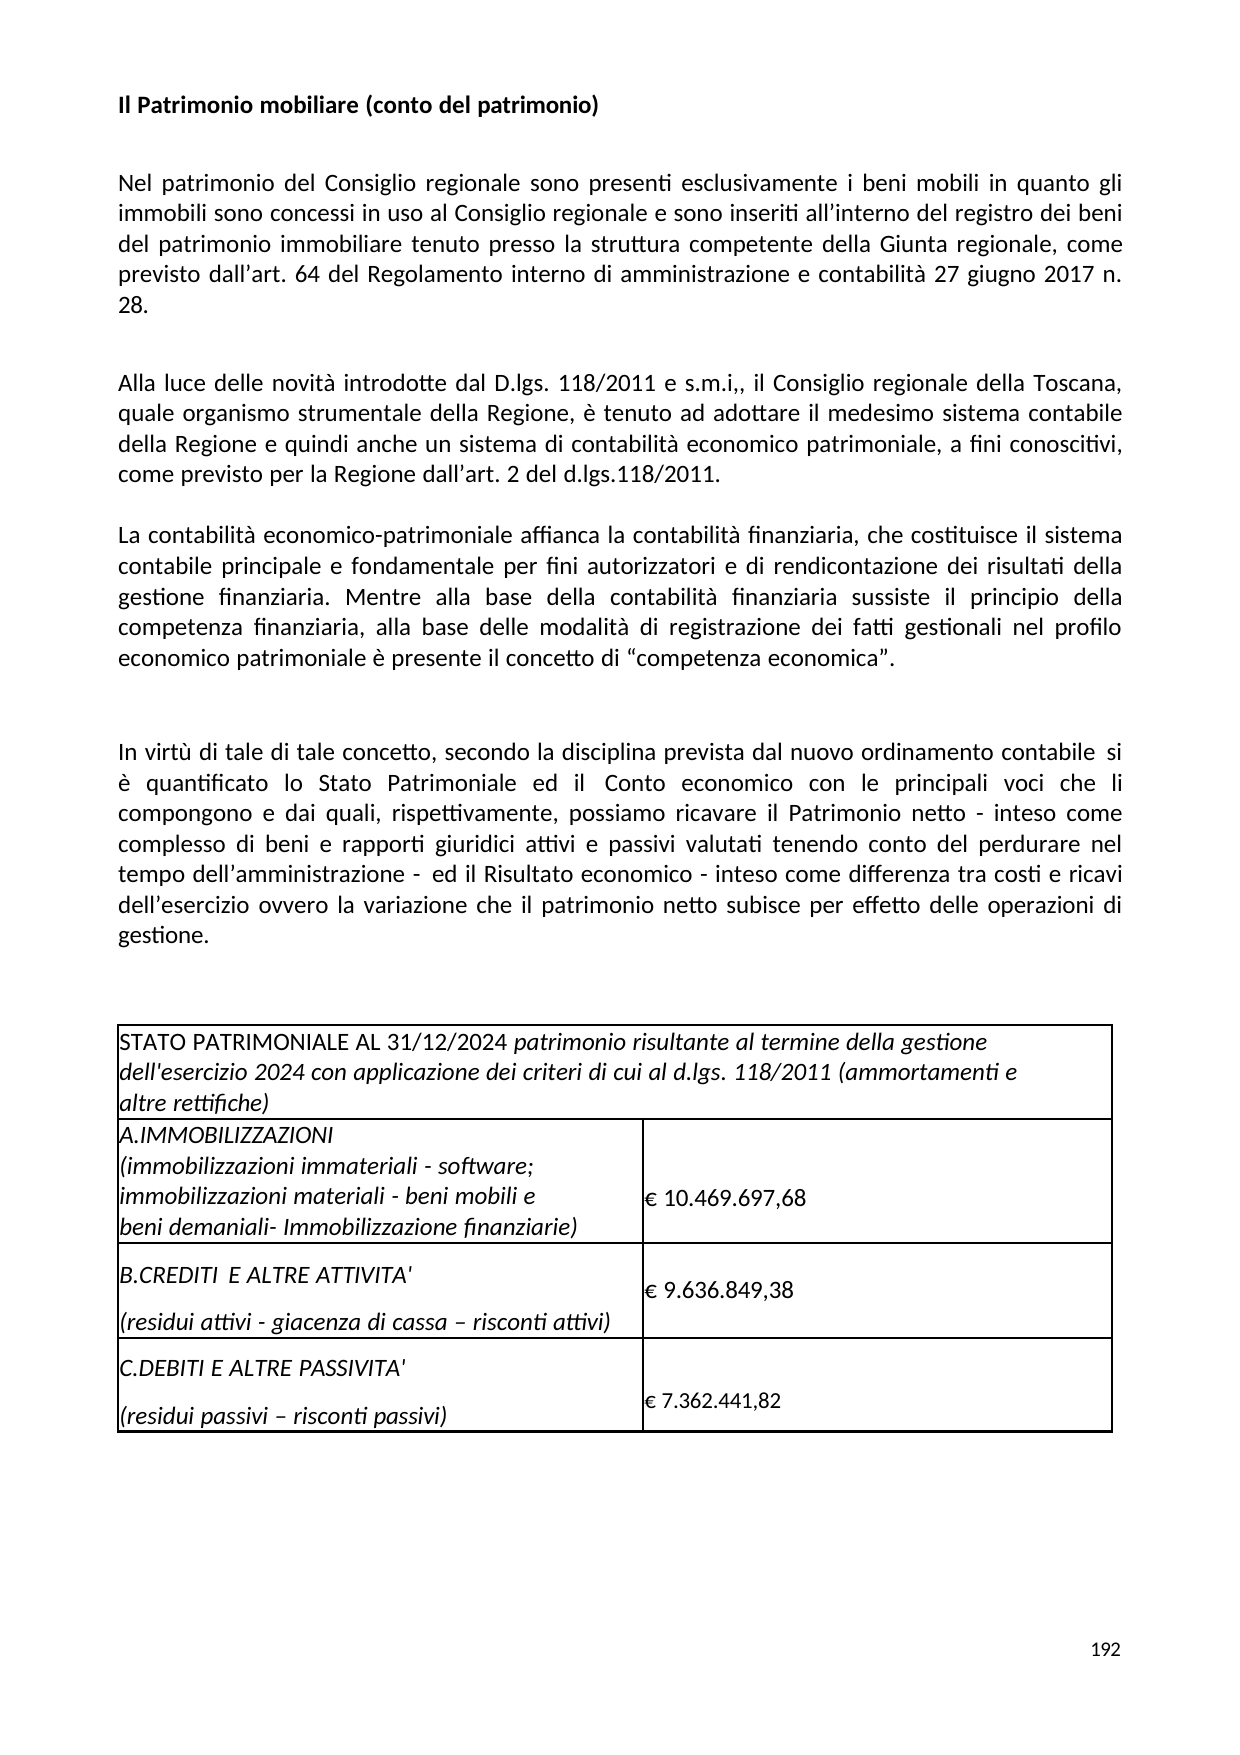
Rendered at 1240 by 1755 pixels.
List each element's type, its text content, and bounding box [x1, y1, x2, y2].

table_cell C.DEBITI E ALTRE PASSIVITA' (residui passivi – risconti passivi) [119, 1339, 642, 1430]
text Nel patrimonio del Consiglio regionale sono presenti esclusivamente i beni mobili in quanto gli immobili sono concessi in uso al Consiglio regionale e sono inseriti all’interno del registro dei beni del patrimonio immobiliare tenuto presso la struttura competente della Giunta regionale, come previsto dall’art. 64 del Regolamento interno di amministrazione e contabilità 27 giugno 2017 n. 28. [118, 167, 1123, 320]
table_cell € 10.469.697,68 [644, 1120, 1111, 1242]
text Alla luce delle novità introdotte dal D.lgs. 118/2011 e s.m.i,, il Consiglio regionale della Toscana, quale organismo strumentale della Regione, è tenuto ad adottare il medesimo sistema contabile della Regione e quindi anche un sistema di contabilità economico patrimoniale, a fini conoscitivi, come previsto per la Regione dall’art. 2 del d.lgs.118/2011. [118, 367, 1122, 489]
table_cell A.IMMOBILIZZAZIONI (immobilizzazioni immateriali - software; immobilizzazioni materiali - beni mobili e beni demaniali- Immobilizzazione finanziarie) [119, 1120, 642, 1242]
text In virtù di tale di tale concetto, secondo la disciplina prevista dal nuovo ordinamento contabile si è quantificato lo Stato Patrimoniale ed il Conto economico con le principali voci che li compongono e dai quali, rispettivamente, possiamo ricavare il Patrimonio netto - inteso come complesso di beni e rapporti giuridici attivi e passivi valutati tenendo conto del perdurare nel tempo dell’amministrazione - ed il Risultato economico - inteso come differenza tra costi e ricavi dell’esercizio ovvero la variazione che il patrimonio netto subisce per effetto delle operazioni di gestione. [118, 736, 1123, 950]
table_cell € 7.362.441,82 [644, 1339, 1111, 1430]
subtitle Il Patrimonio mobiliare (conto del patrimonio) [118, 89, 1210, 120]
text La contabilità economico-patrimoniale affianca la contabilità finanziaria, che costituisce il sistema contabile principale e fondamentale per fini autorizzatori e di rendicontazione dei risultati della gestione finanziaria. Mentre alla base della contabilità finanziaria sussiste il principio della competenza finanziaria, alla base delle modalità di registrazione dei fatti gestionali nel profilo economico patrimoniale è presente il concetto di “competenza economica”. [118, 519, 1122, 672]
table_header STATO PATRIMONIALE AL 31/12/2024 patrimonio risultante al termine della gestione dell'esercizio 2024 con applicazione dei criteri di cui al d.lgs. 118/2011 (ammortamenti e altre rettifiche) [119, 1026, 1111, 1117]
table_cell € 9.636.849,38 [644, 1244, 1111, 1337]
table_cell B.CREDITI E ALTRE ATTIVITA' (residui attivi - giacenza di cassa – risconti attivi) [119, 1244, 642, 1337]
